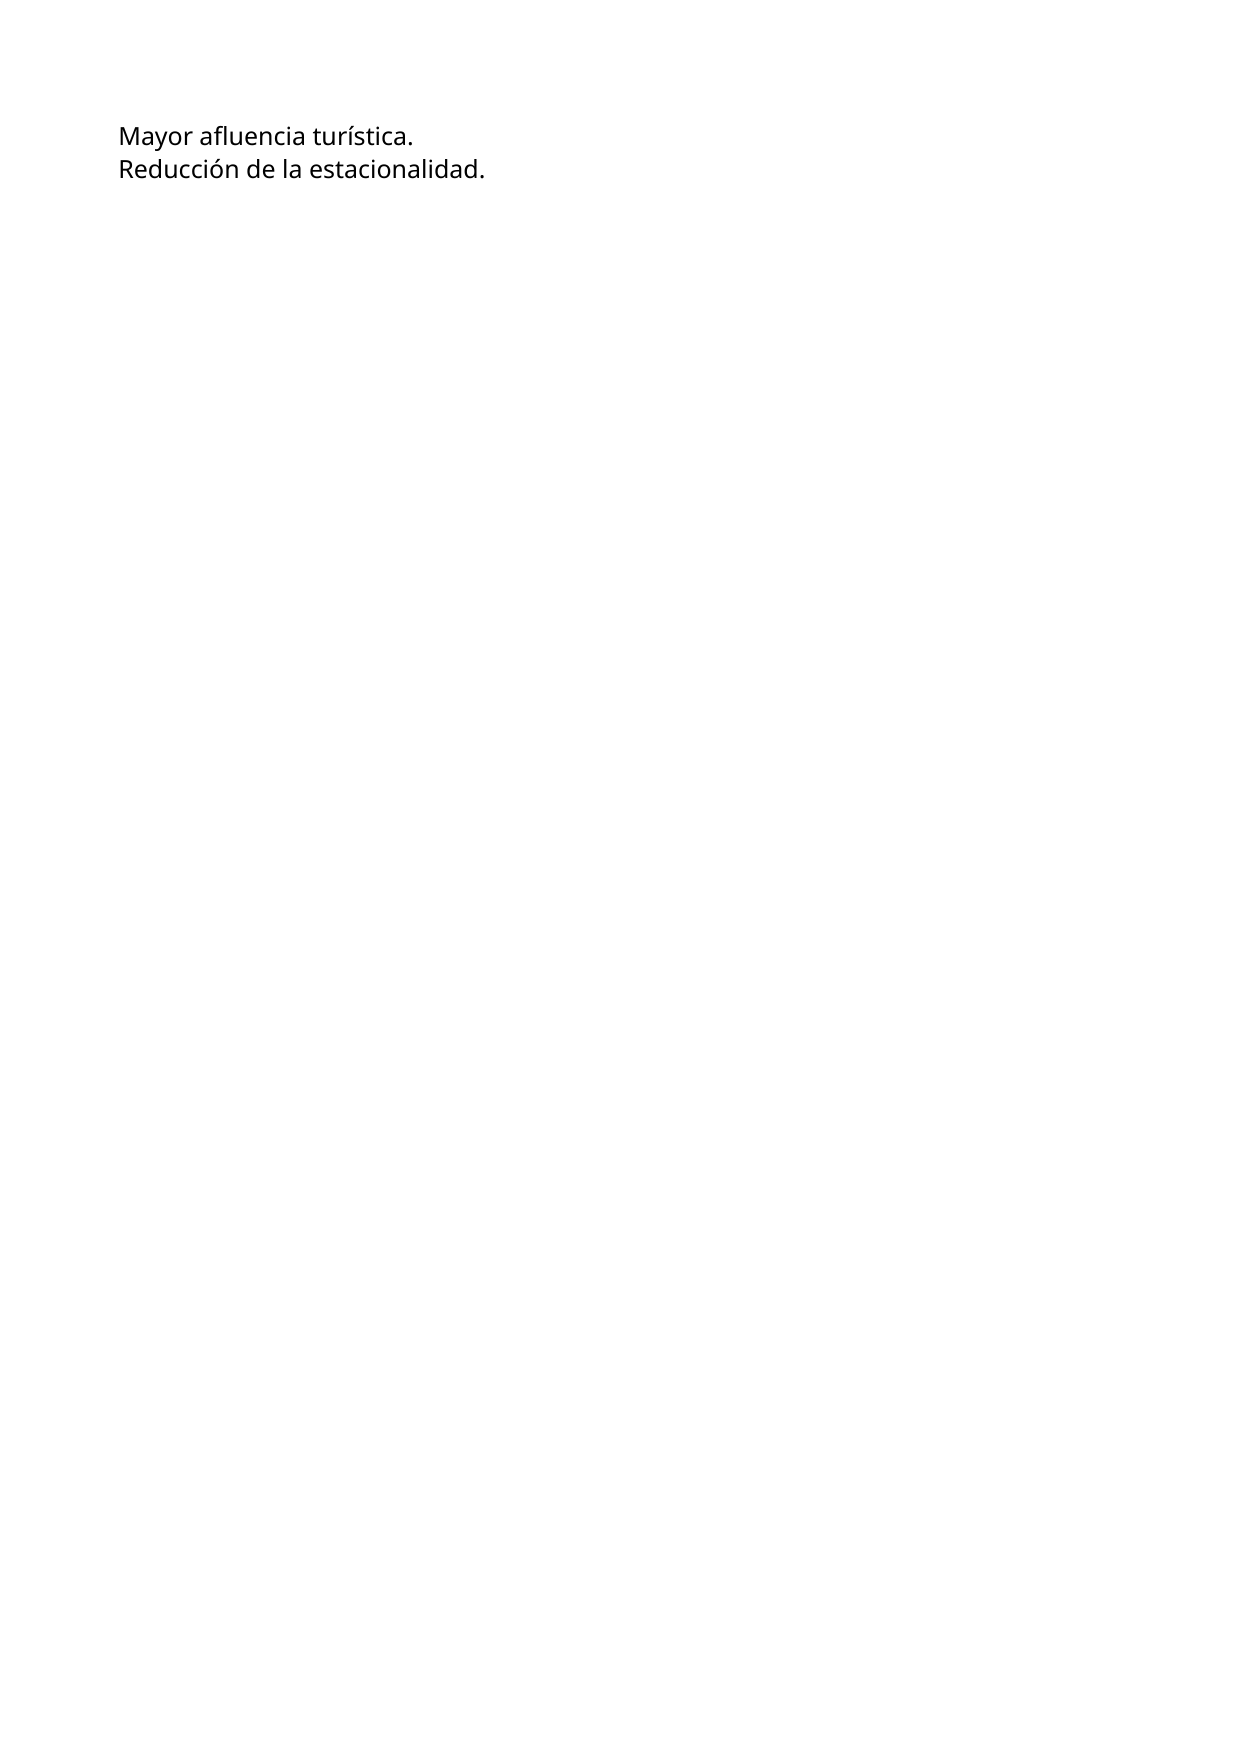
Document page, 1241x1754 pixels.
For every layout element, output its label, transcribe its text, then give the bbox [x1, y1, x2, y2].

text Mayor afluencia turística. [118, 118, 1122, 152]
text Reducción de la estacionalidad. [118, 152, 1122, 186]
